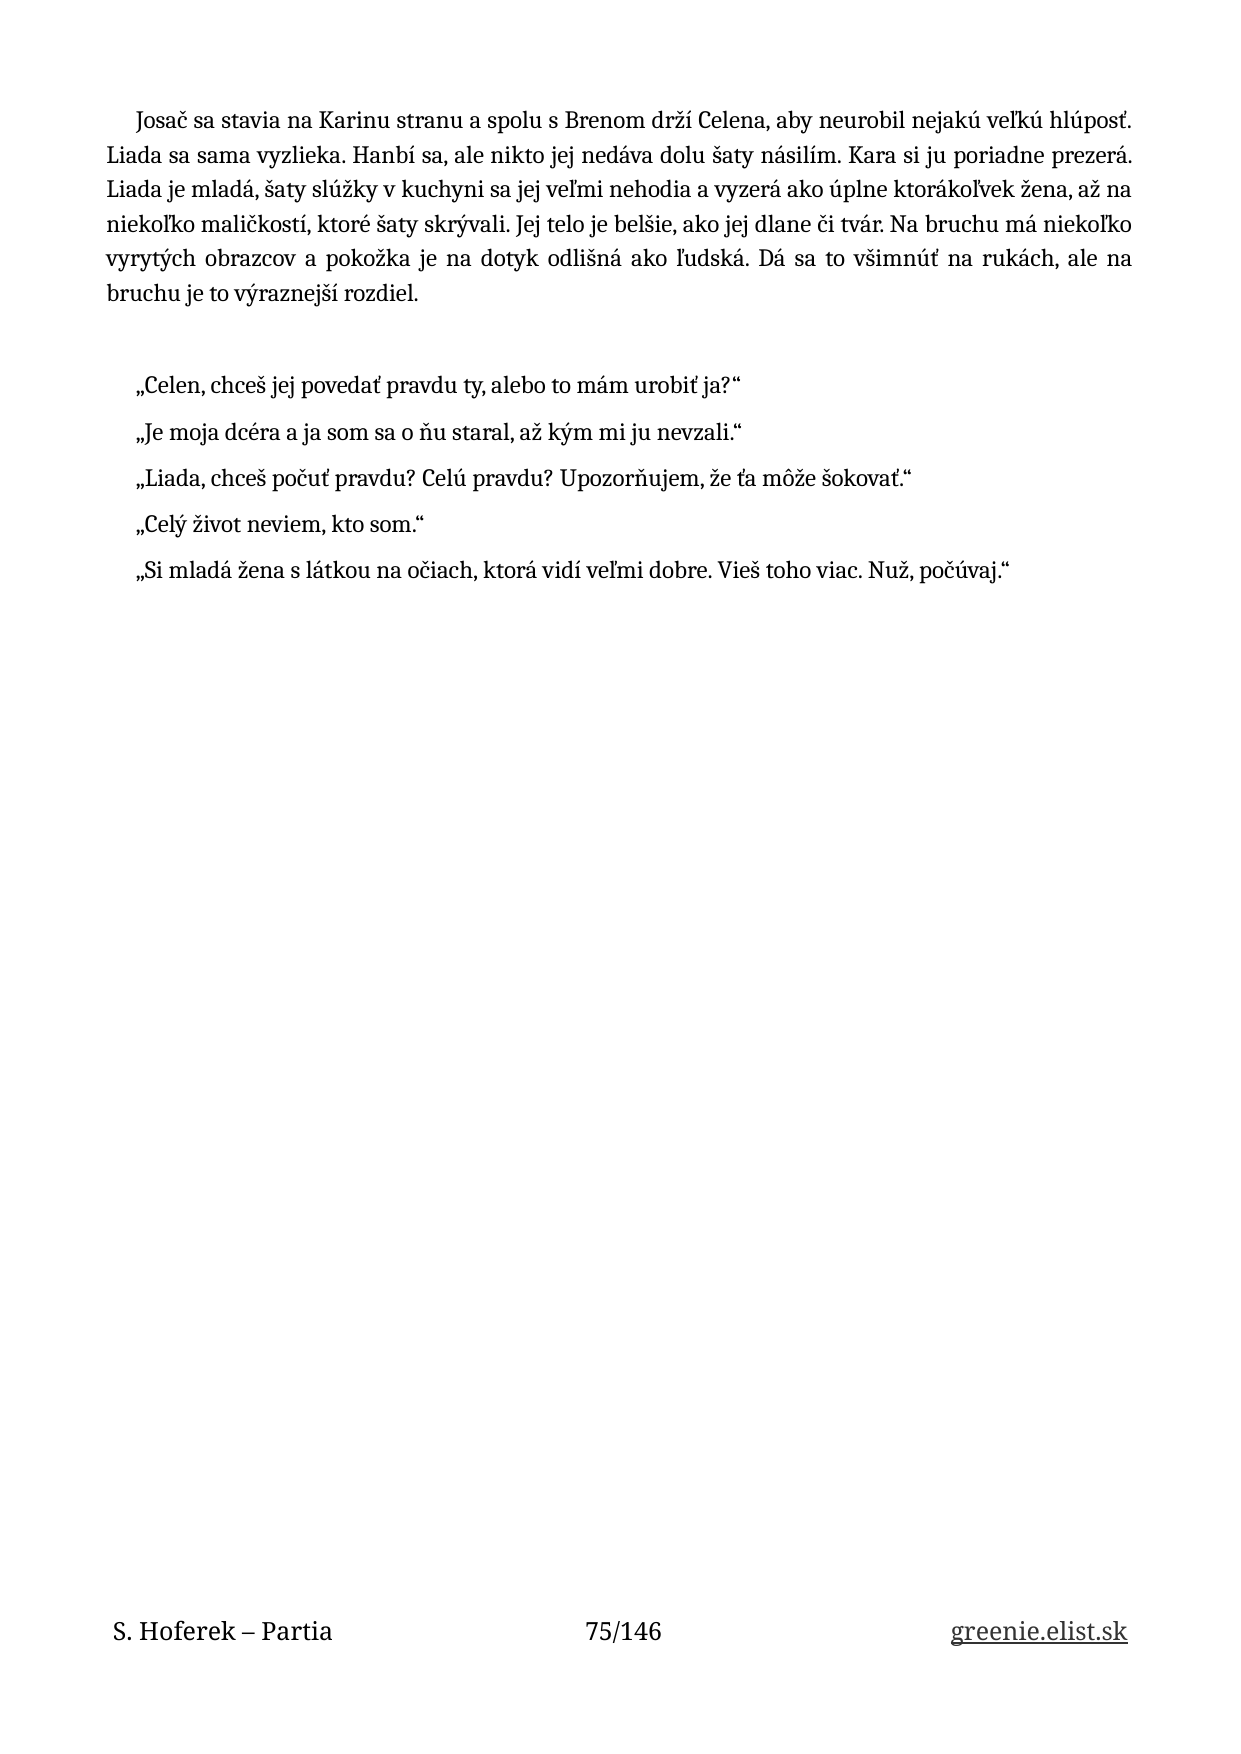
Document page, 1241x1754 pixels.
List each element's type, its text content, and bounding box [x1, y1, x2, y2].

text „Je moja dcéra a ja som sa o ňu staral, až kým mi ju nevzali.“ [106, 417, 1134, 446]
text „Celý život neviem, kto som.“ [106, 510, 1134, 539]
text „Liada, chceš počuť pravdu? Celú pravdu? Upozorňujem, že ťa môže šokovať.“ [106, 464, 1134, 492]
text „Si mladá žena s látkou na očiach, ktorá vidí veľmi dobre. Vieš toho viac. Nuž, počúvaj.“ [106, 556, 1134, 585]
text Josač sa stavia na Karinu stranu a spolu s Brenom drží Celena, aby neurobil nejakú veľkú hlúposť. Liada sa sama vyzlieka. Hanbí sa, ale nikto jej nedáva dolu šaty násilím. Kara si ju poriadne prezerá. Liada je mladá, šaty slúžky v kuchyni sa jej veľmi nehodia a vyzerá ako úplne ktorákoľvek žena, až na niekoľko maličkostí, ktoré šaty skrývali. Jej telo je belšie, ako jej dlane či tvár. Na bruchu má niekoľko vyrytých obrazcov a pokožka je na dotyk odlišná ako ľudská. Dá sa to všimnúť na rukách, ale na bruchu je to výraznejší rozdiel. [106, 106, 1134, 307]
text „Celen, chceš jej povedať pravdu ty, alebo to mám urobiť ja?“ [106, 371, 1134, 400]
